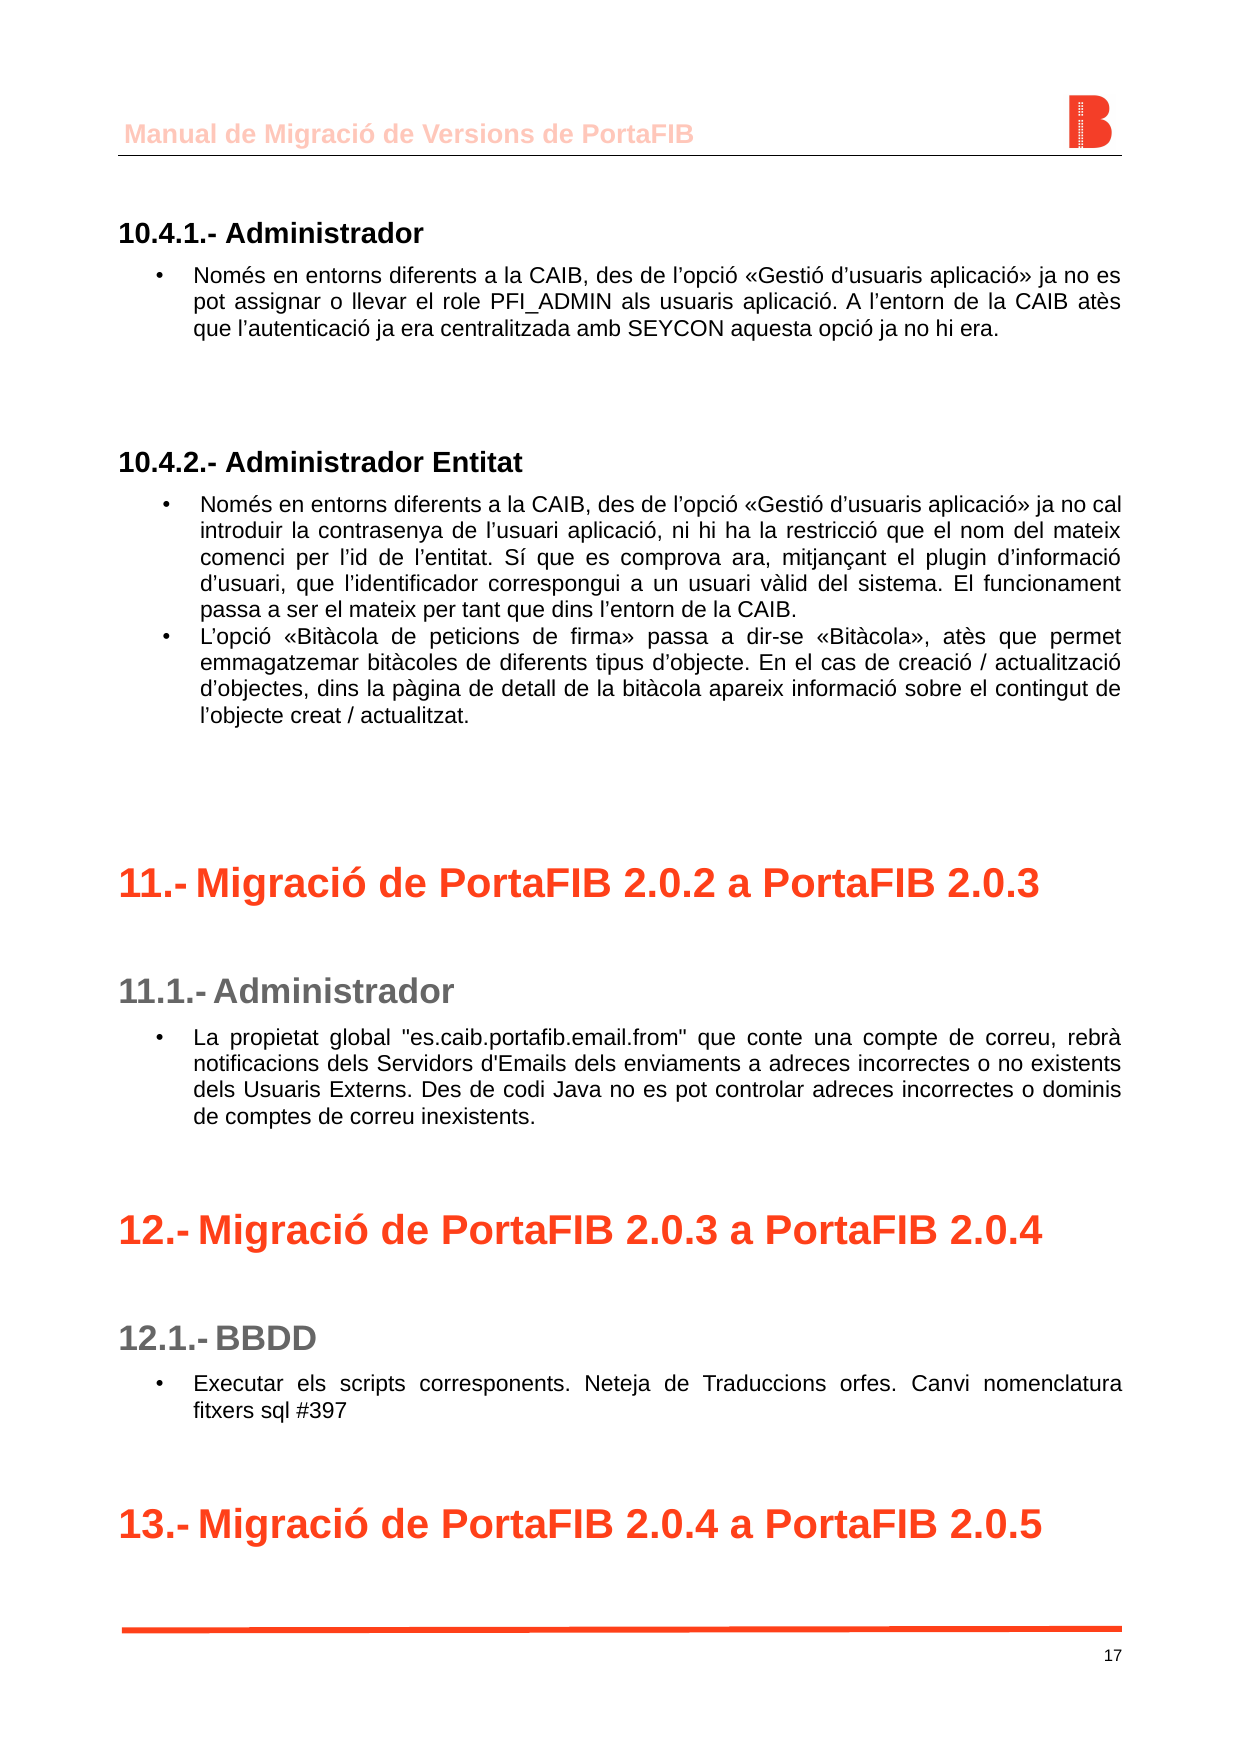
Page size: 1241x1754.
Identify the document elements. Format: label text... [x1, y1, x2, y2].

subtitle Migració de PortaFIB 2.0.4 a PortaFIB 2.0.5 [118, 1499, 1122, 1547]
subtitle Migració de PortaFIB 2.0.3 a PortaFIB 2.0.4 [118, 1205, 1122, 1253]
subtitle Administrador Entitat [118, 445, 1122, 478]
list L’opció «Bitàcola de peticions de firma» passa a dir-se «Bitàcola», atès que permet emmagatzemar bitàcoles de diferents tipus d’objecte. En el cas de creació / actualització d’objectes, dins la pàgina de detall de la bitàcola apareix informació sobre el contingut de l’objecte creat / actualitzat. [162, 623, 1122, 728]
list La propietat global "es.caib.portafib.email.from" que conte una compte de correu, rebrà notificacions dels Servidors d'Emails dels enviaments a adreces incorrectes o no existents dels Usuaris Externs. Des de codi Java no es pot controlar adreces incorrectes o dominis de comptes de correu inexistents. [156, 1023, 1122, 1129]
subtitle Migració de PortaFIB 2.0.2 a PortaFIB 2.0.3 [118, 858, 1122, 906]
subtitle Administrador [118, 970, 1122, 1011]
subtitle Administrador [118, 216, 1122, 249]
list Executar els scripts corresponents. Neteja de Traduccions orfes. Canvi nomenclatura fitxers sql #397 [156, 1370, 1122, 1423]
subtitle BBDD [118, 1317, 1122, 1358]
list Només en entorns diferents a la CAIB, des de l’opció «Gestió d’usuaris aplicació» ja no cal introduir la contrasenya de l’usuari aplicació, ni hi ha la restricció que el nom del mateix comenci per l’id de l’entitat. Sí que es comprova ara, mitjançant el plugin d’informació d’usuari, que l’identificador correspongui a un usuari vàlid del sistema. El funcionament passa a ser el mateix per tant que dins l’entorn de la CAIB. [162, 491, 1122, 623]
list Només en entorns diferents a la CAIB, des de l’opció «Gestió d’usuaris aplicació» ja no es pot assignar o llevar el role PFI_ADMIN als usuaris aplicació. A l’entorn de la CAIB atès que l’autenticació ja era centralitzada amb SEYCON aquesta opció ja no hi era. [156, 262, 1122, 341]
picture [1063, 94, 1117, 150]
